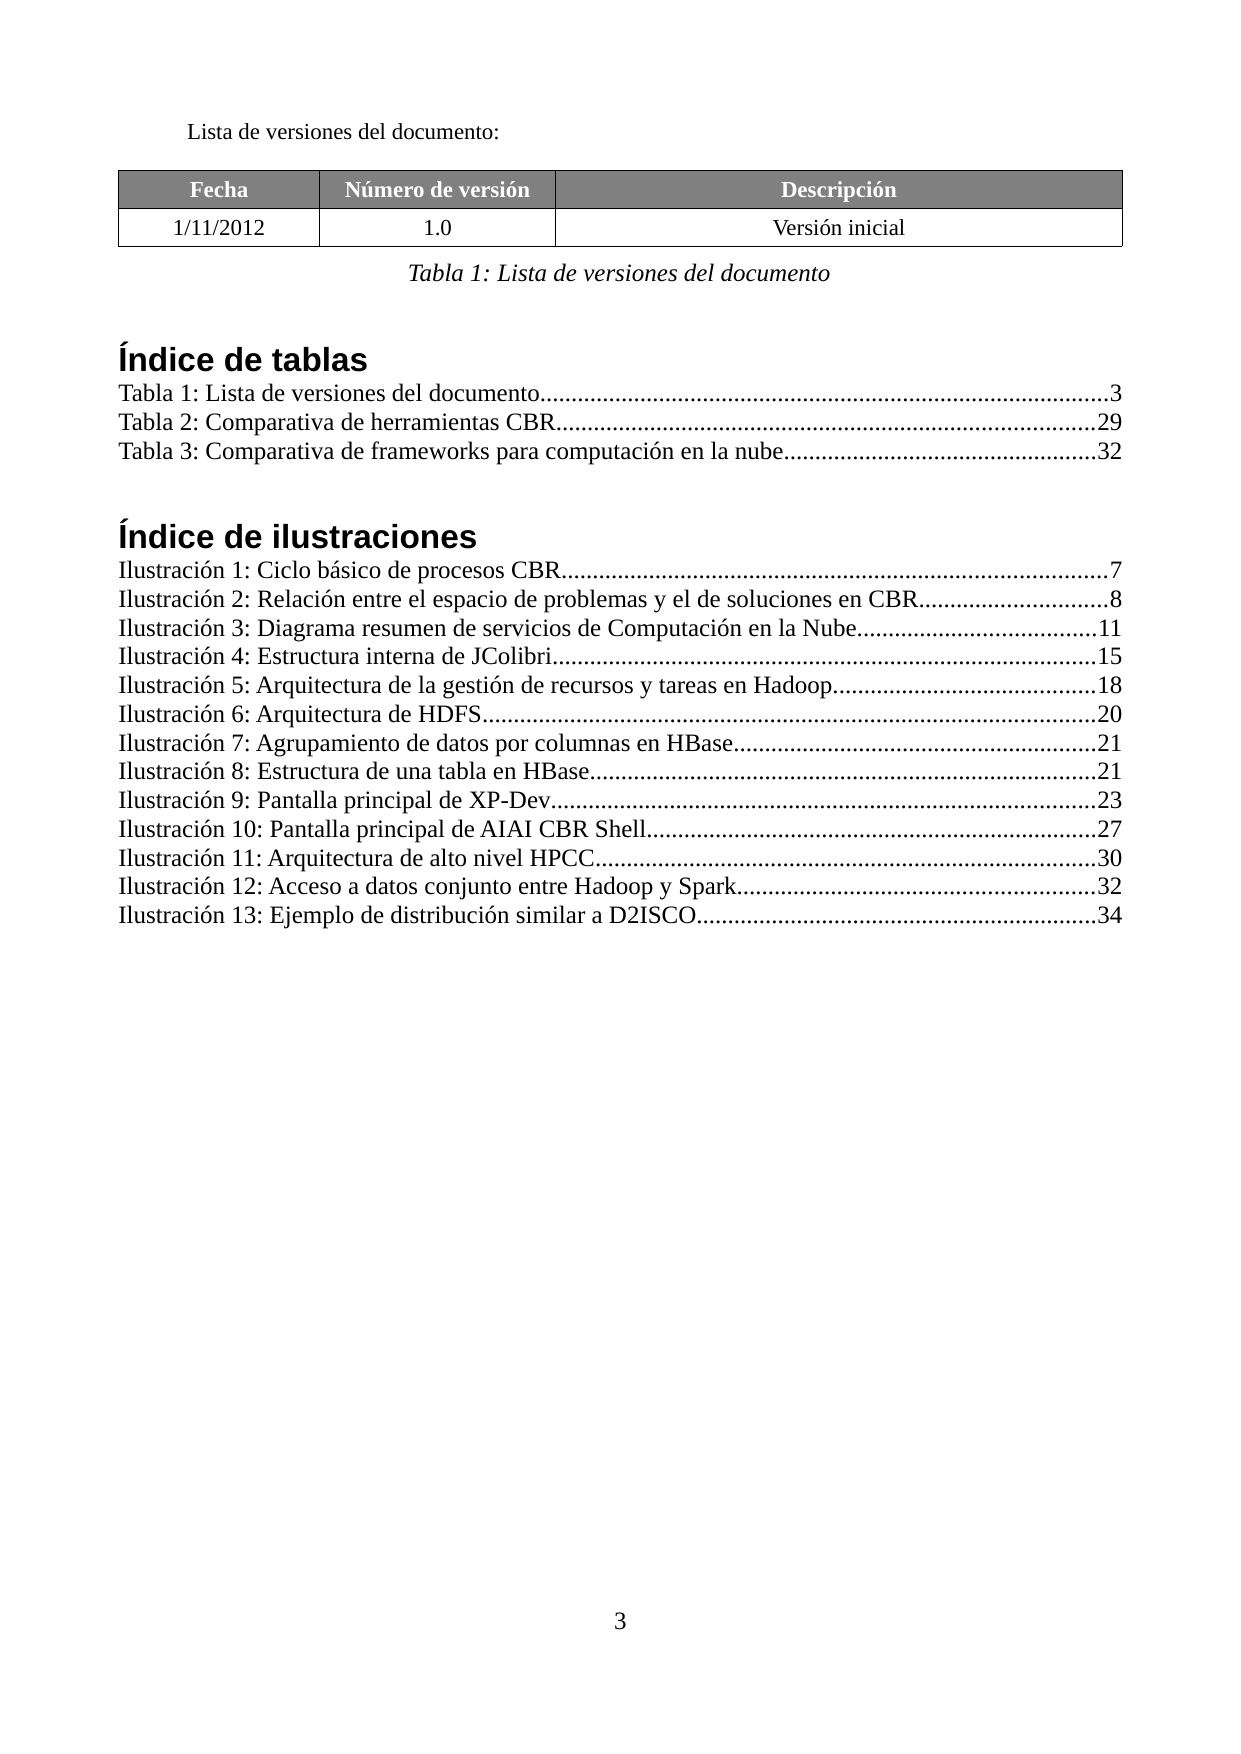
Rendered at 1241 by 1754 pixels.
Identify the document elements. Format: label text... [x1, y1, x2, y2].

text Ilustración 3: Diagrama resumen de servicios de Computación en la Nube. 11 [118, 613, 1122, 641]
text Tabla 1: Lista de versiones del documento 3 [118, 378, 1122, 407]
table_header Fecha [119, 171, 319, 208]
text Ilustración 9: Pantalla principal de XP-Dev 23 [118, 785, 1122, 814]
table_cell 1/11/2012 [119, 209, 319, 246]
table_header Descripción [556, 171, 1122, 208]
text Ilustración 11: Arquitectura de alto nivel HPCC 30 [118, 843, 1122, 871]
text Ilustración 6: Arquitectura de HDFS 20 [118, 699, 1122, 728]
text Ilustración 5: Arquitectura de la gestión de recursos y tareas en Hadoop. 18 [118, 670, 1122, 699]
table_header Número de versión [320, 171, 555, 208]
subtitle Índice de tablas [118, 340, 1122, 378]
subtitle Índice de ilustraciones [118, 517, 1122, 555]
text Tabla 1: Lista de versiones del documento [118, 258, 1122, 287]
text Ilustración 13: Ejemplo de distribución similar a D2ISCO 34 [118, 900, 1122, 929]
text Tabla 2: Comparativa de herramientas CBR 29 [118, 407, 1122, 436]
text Ilustración 8: Estructura de una tabla en HBase 21 [118, 756, 1122, 785]
text Ilustración 4: Estructura interna de JColibri. 15 [118, 641, 1122, 670]
text Ilustración 12: Acceso a datos conjunto entre Hadoop y Spark 32 [118, 871, 1122, 900]
text Ilustración 7: Agrupamiento de datos por columnas en HBase 21 [118, 728, 1122, 756]
text Lista de versiones del documento: [118, 118, 1122, 144]
text Tabla 3: Comparativa de frameworks para computación en la nube 32 [118, 436, 1122, 465]
table_cell 1.0 [320, 209, 555, 246]
text Ilustración 1: Ciclo básico de procesos CBR 7 [118, 555, 1122, 584]
text Ilustración 10: Pantalla principal de AIAI CBR Shell 27 [118, 814, 1122, 843]
text Ilustración 2: Relación entre el espacio de problemas y el de soluciones en CBR 8 [118, 584, 1122, 613]
table_cell Versión inicial [556, 209, 1122, 246]
